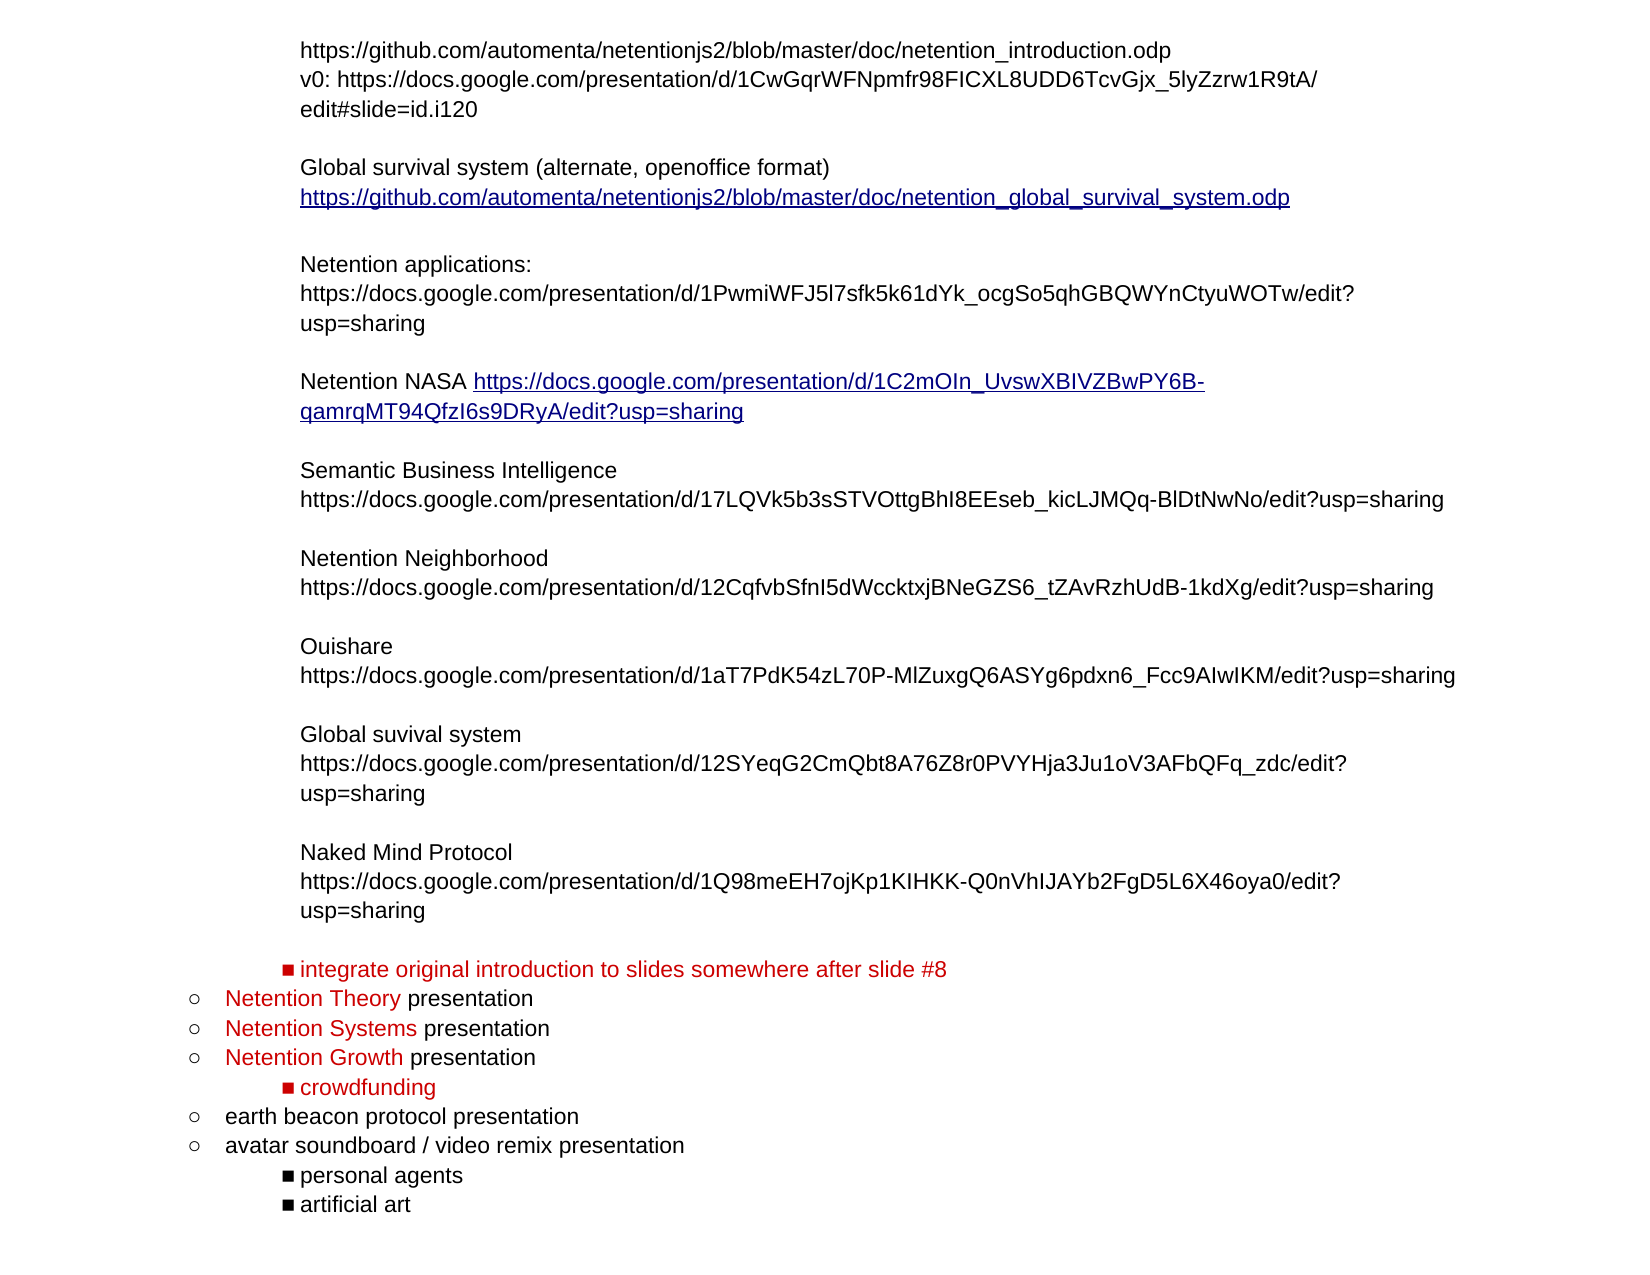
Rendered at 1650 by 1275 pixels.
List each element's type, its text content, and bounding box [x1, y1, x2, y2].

text Netention Neighborhood [300, 546, 1462, 571]
text https://docs.google.com/presentation/d/1Q98meEH7ojKp1KIHKK-Q0nVhIJAYb2FgD5L6X46oya0/edit?usp=sharing [300, 869, 1462, 924]
list crowdfunding [281, 1074, 1462, 1100]
list artificial art [281, 1192, 1462, 1217]
list Netention Systems presentation [187, 1016, 1462, 1041]
list personal agents [281, 1162, 1462, 1188]
text https://docs.google.com/presentation/d/17LQVk5b3sSTVOttgBhI8EEseb_kicLJMQq-BlDtNwNo/edit?usp=sharing [300, 487, 1462, 512]
list integrate original introduction to slides somewhere after slide #8 [281, 957, 1462, 982]
text Semantic Business Intelligence [300, 457, 1462, 483]
text Global suvival system [300, 722, 1462, 747]
list earth beacon protocol presentation [187, 1104, 1462, 1129]
text https://docs.google.com/presentation/d/12SYeqG2CmQbt8A76Z8r0PVYHja3Ju1oV3AFbQFq_zdc/edit?usp=sharing [300, 751, 1462, 806]
text v0: https://docs.google.com/presentation/d/1CwGqrWFNpmfr98FICXL8UDD6TcvGjx_5lyZzrw1R9tA/edit#slide=id.i120 [300, 67, 1462, 122]
list avatar soundboard / video remix presentation [187, 1133, 1462, 1159]
list Netention Theory presentation [187, 986, 1462, 1012]
text https://github.com/automenta/netentionjs2/blob/master/doc/netention_introduction.odp [300, 37, 1462, 63]
text https://docs.google.com/presentation/d/12CqfvbSfnI5dWccktxjBNeGZS6_tZAvRzhUdB-1kdXg/edit?usp=sharing [300, 575, 1462, 601]
text Global survival system (alternate, openoffice format) [300, 155, 1462, 181]
text https://github.com/automenta/netentionjs2/blob/master/doc/netention_global_survival_system.odp [300, 184, 1462, 210]
text Ouishare [300, 634, 1462, 659]
list Netention Growth presentation [187, 1045, 1462, 1071]
text https://docs.google.com/presentation/d/1aT7PdK54zL70P-MlZuxgQ6ASYg6pdxn6_Fcc9AIwIKM/edit?usp=sharing [300, 663, 1462, 689]
text Netention NASA https://docs.google.com/presentation/d/1C2mOIn_UvswXBIVZBwPY6B-qamrqMT94QfzI6s9DRyA/edit?usp=sharing [300, 369, 1462, 424]
text Netention applications: https://docs.google.com/presentation/d/1PwmiWFJ5l7sfk5k61dYk_ocgSo5qhGBQWYnCtyuWOTw/edit?usp=sharing [300, 252, 1462, 336]
text Naked Mind Protocol [300, 839, 1462, 865]
